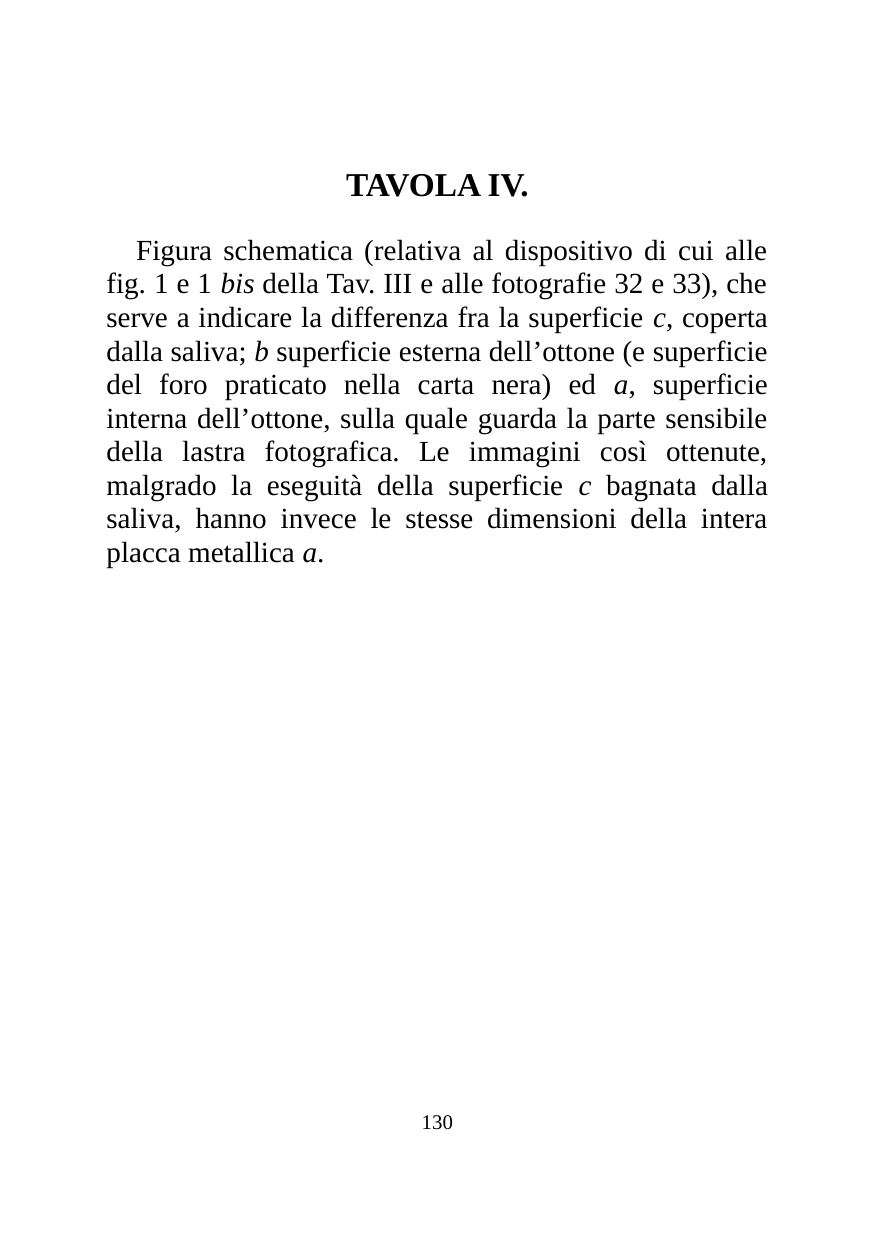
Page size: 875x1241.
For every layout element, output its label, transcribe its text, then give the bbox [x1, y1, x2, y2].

text Figura schematica (relativa al dispositivo di cui alle fig. 1 e 1 bis della Tav. III e alle fotografie 32 e 33), che serve a indicare la differenza fra la superficie c, coperta dalla saliva; b superficie esterna dell’ottone (e superficie del foro praticato nella carta nera) ed a, superficie interna dell’ottone, sulla quale guarda la parte sensibile della lastra fotografica. Le immagini così ottenute, malgrado la eseguità della superficie c bagnata dalla saliva, hanno invece le stesse dimensioni della intera placca metallica a. [106, 233, 768, 568]
subtitle TAVOLA IV. [106, 165, 768, 204]
